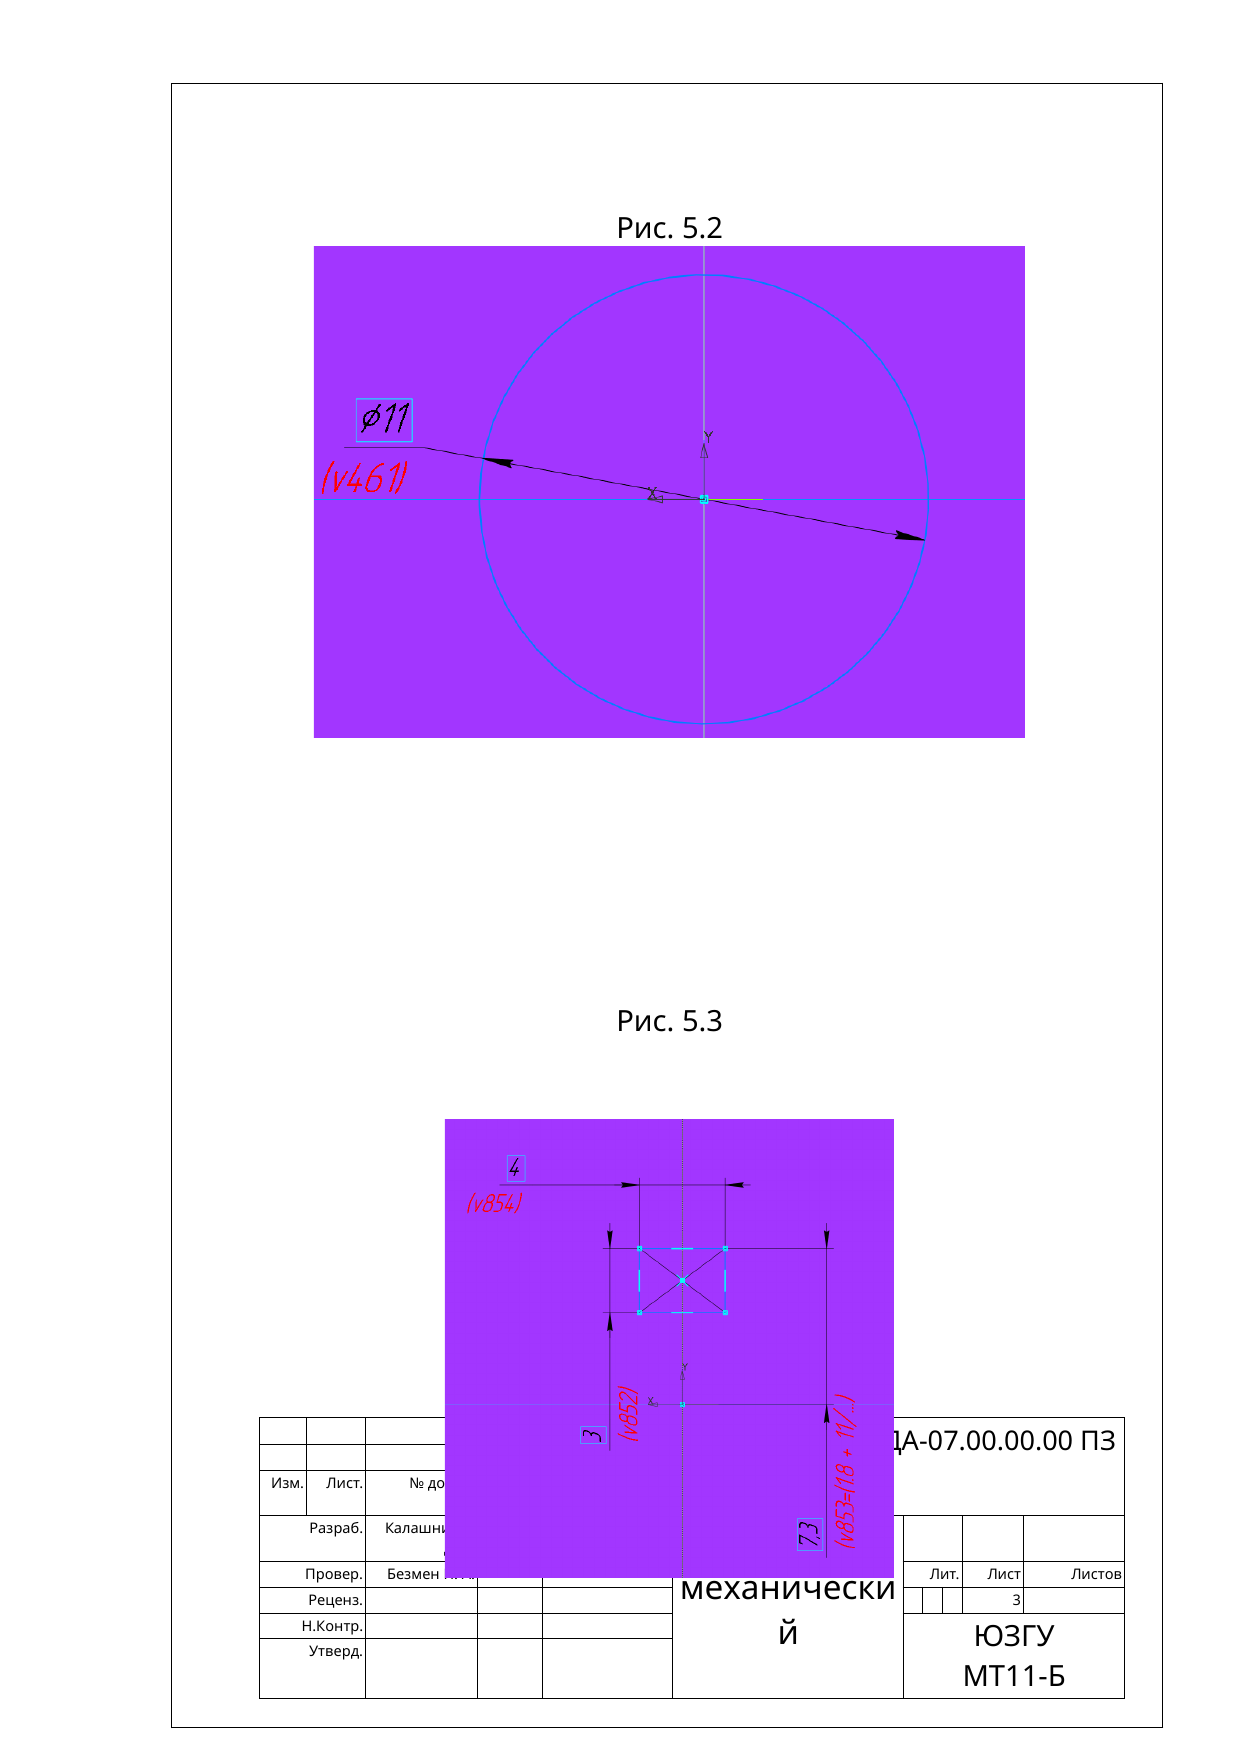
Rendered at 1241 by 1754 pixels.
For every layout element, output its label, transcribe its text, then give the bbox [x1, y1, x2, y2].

text Рис. 5.2 [216, 207, 1123, 247]
picture [313, 246, 1025, 738]
picture [444, 1119, 894, 1578]
text Рис. 5.3 [216, 1001, 1123, 1040]
